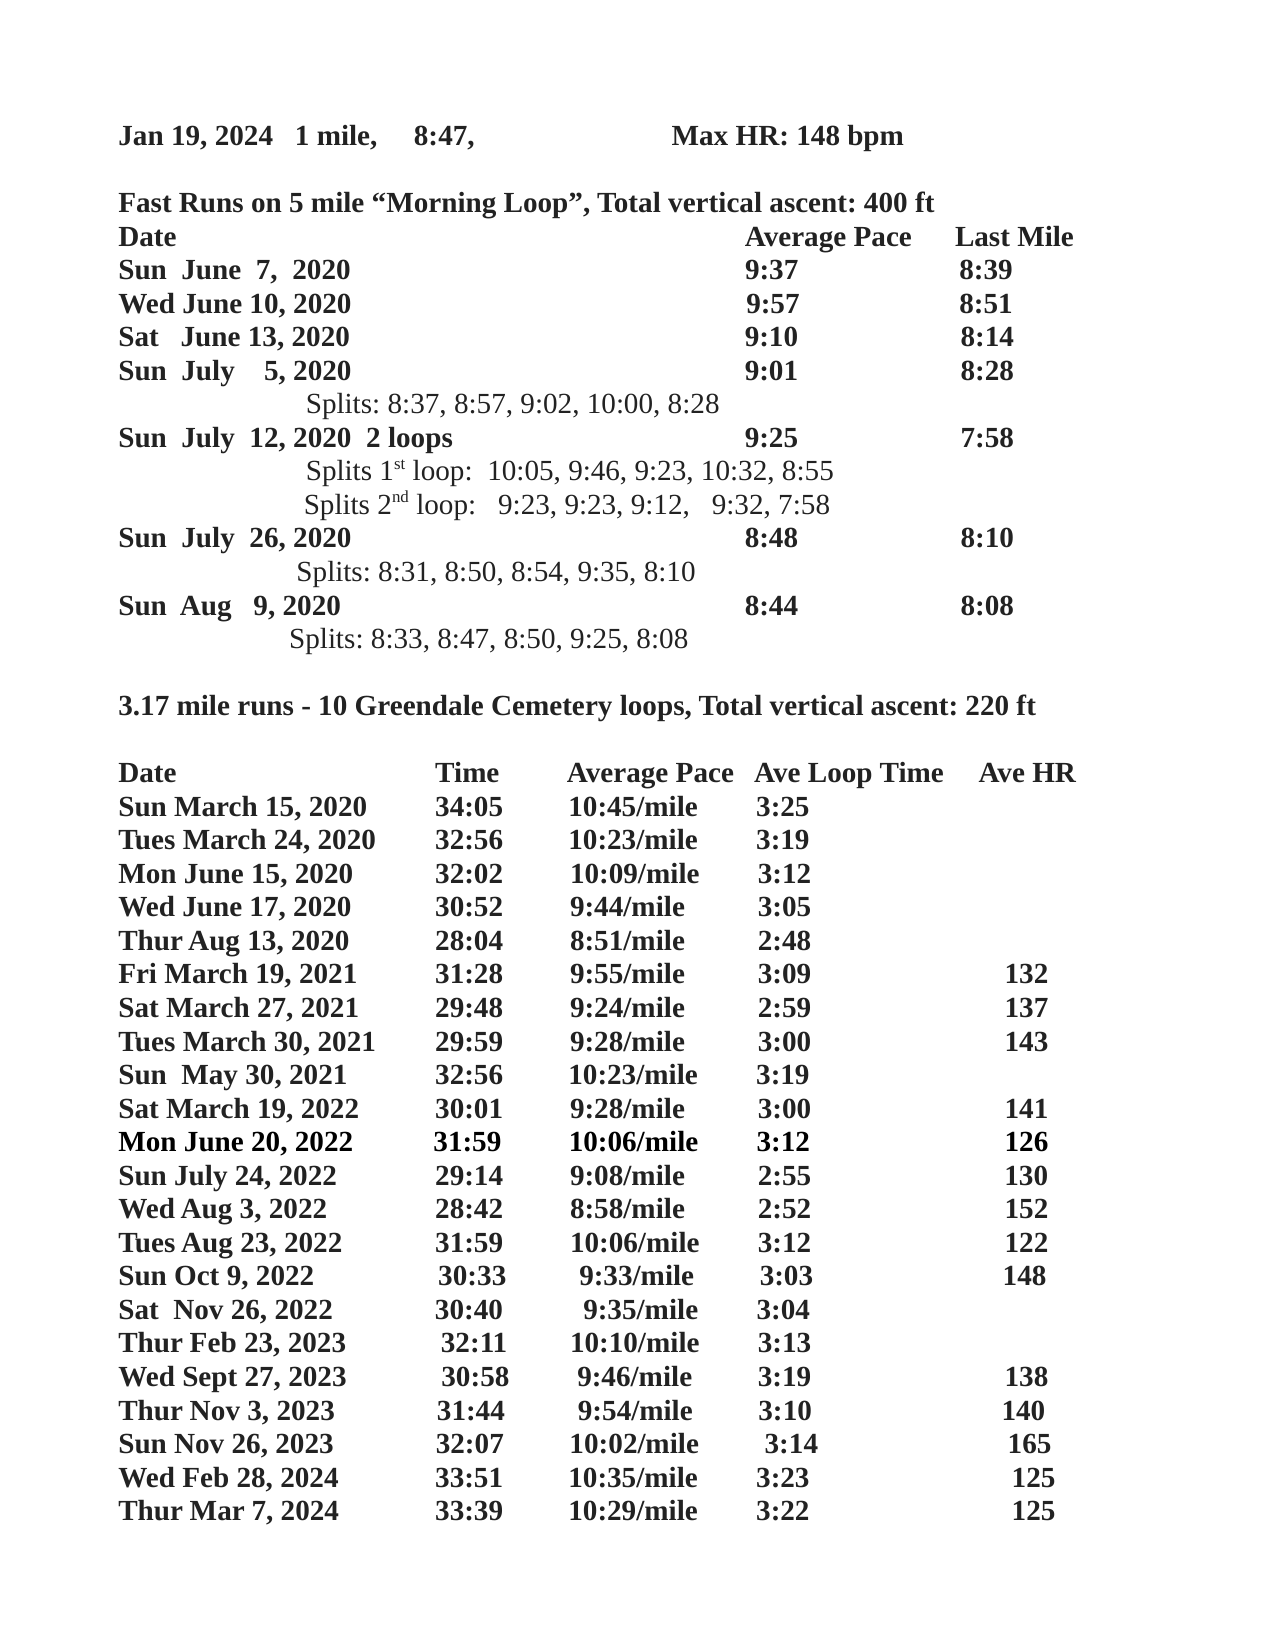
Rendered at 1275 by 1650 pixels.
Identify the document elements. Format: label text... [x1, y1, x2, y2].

text Sun June 7, 2020 9:37 8:39 [118, 252, 1161, 286]
text Sat March 19, 2022 30:01 9:28/mile 3:00 141 [118, 1091, 1161, 1124]
text Sun July 26, 2020 8:48 8:10 Splits: 8:31, 8:50, 8:54, 9:35, 8:10 [118, 521, 1161, 588]
text Jan 19, 2024 1 mile, 8:47, Max HR: 148 bpm [118, 118, 1161, 152]
text Date Time Average Pace Ave Loop Time Ave HR [118, 755, 1161, 789]
text Wed Sept 27, 2023 30:58 9:46/mile 3:19 138 [118, 1359, 1161, 1393]
text Wed June 17, 2020 30:52 9:44/mile 3:05 [118, 889, 1161, 923]
text Wed Aug 3, 2022 28:42 8:58/mile 2:52 152 [118, 1191, 1161, 1225]
text Mon June 15, 2020 32:02 10:09/mile 3:12 [118, 856, 1161, 889]
list 3.17 mile runs - 10 Greendale Cemetery loops, Total vertical ascent: 220 ft [118, 688, 1161, 722]
text Sun March 15, 2020 34:05 10:45/mile 3:25 [118, 789, 1161, 822]
text Thur Aug 13, 2020 28:04 8:51/mile 2:48 [118, 923, 1161, 957]
text Thur Feb 23, 2023 32:11 10:10/mile 3:13 [118, 1326, 1161, 1359]
text Sun Oct 9, 2022 30:33 9:33/mile 3:03 148 [118, 1258, 1161, 1292]
text Sun Aug 9, 2020 8:44 8:08 Splits: 8:33, 8:47, 8:50, 9:25, 8:08 [118, 588, 1161, 655]
text Fast Runs on 5 mile “Morning Loop”, Total vertical ascent: 400 ft [118, 185, 1161, 219]
text Fri March 19, 2021 31:28 9:55/mile 3:09 132 [118, 957, 1161, 990]
text Date Average Pace Last Mile [118, 219, 1161, 252]
text Sun May 30, 2021 32:56 10:23/mile 3:19 [118, 1057, 1161, 1091]
text Wed Feb 28, 2024 33:51 10:35/mile 3:23 125 [118, 1460, 1161, 1493]
text Sat March 27, 2021 29:48 9:24/mile 2:59 137 [118, 990, 1161, 1024]
text Sun July 24, 2022 29:14 9:08/mile 2:55 130 [118, 1158, 1161, 1191]
text Thur Mar 7, 2024 33:39 10:29/mile 3:22 125 [118, 1493, 1161, 1527]
text Wed June 10, 2020 9:57 8:51 [118, 286, 1161, 319]
text Sat June 13, 2020 9:10 8:14 Sun July 5, 2020 9:01 8:28 Splits: 8:37, 8:57, 9:02, 10:00, 8:28 Sun July 12, 2020 2 loops 9:25 7:58 Splits 1st loop: 10:05, 9:46, 9:23, 10:32, 8:55 [118, 319, 1161, 487]
text Sat Nov 26, 2022 30:40 9:35/mile 3:04 [118, 1292, 1161, 1326]
text Tues Aug 23, 2022 31:59 10:06/mile 3:12 122 [118, 1225, 1161, 1258]
text Splits 2nd loop: 9:23, 9:23, 9:12, 9:32, 7:58 [118, 487, 1161, 521]
text Mon June 20, 2022 31:59 10:06/mile 3:12 126 [118, 1124, 1157, 1158]
text Thur Nov 3, 2023 31:44 9:54/mile 3:10 140 [118, 1393, 1161, 1426]
text Tues March 30, 2021 29:59 9:28/mile 3:00 143 [118, 1024, 1161, 1057]
text Sun Nov 26, 2023 32:07 10:02/mile 3:14 165 [118, 1426, 1161, 1460]
text Tues March 24, 2020 32:56 10:23/mile 3:19 [118, 822, 1161, 856]
